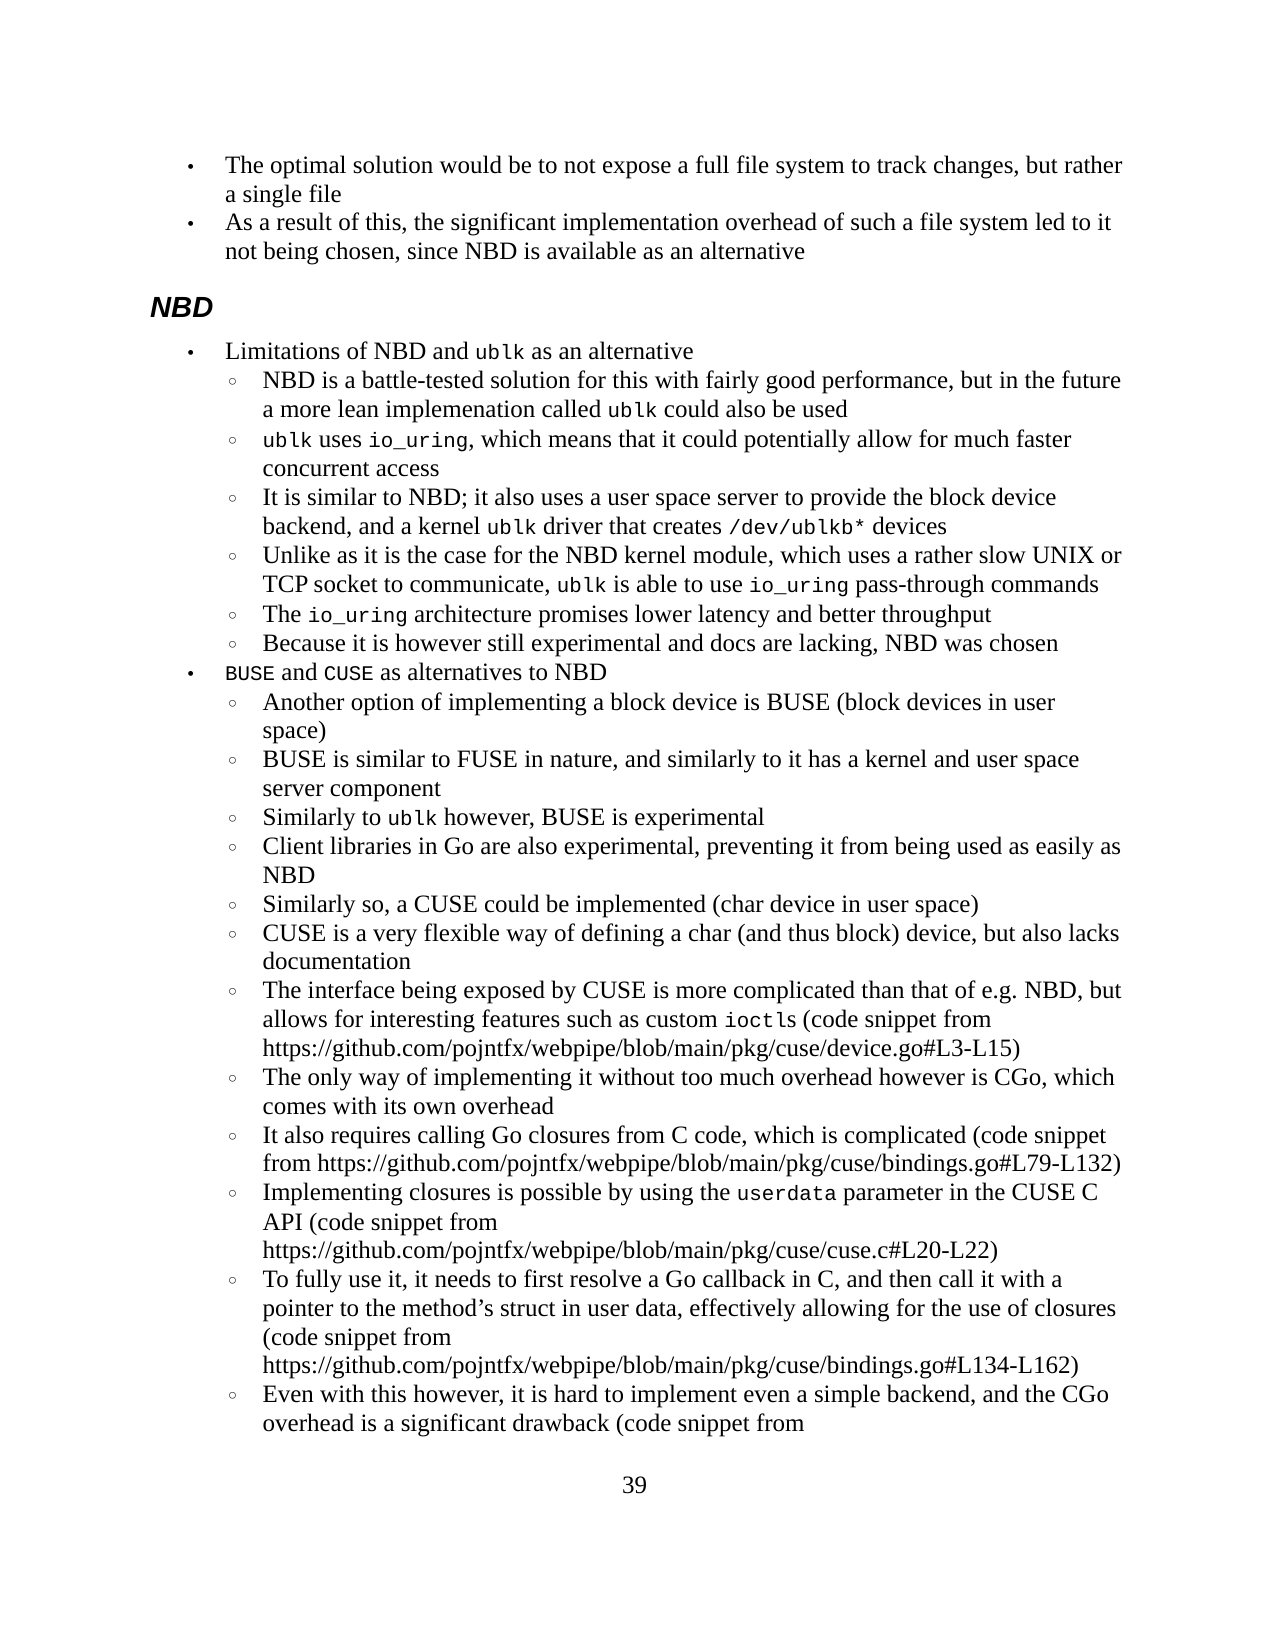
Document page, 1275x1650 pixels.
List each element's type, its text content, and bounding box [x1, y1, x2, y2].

list The interface being exposed by CUSE is more complicated than that of e.g. NBD, but allows for interesting features such as custom ioctls (code snippet from https://github.com/pojntfx/webpipe/blob/main/pkg/cuse/device.go#L3-L15) [225, 975, 1125, 1062]
list The only way of implementing it without too much overhead however is CGo, which comes with its own overhead [225, 1062, 1125, 1120]
list It is similar to NBD; it also uses a user space server to provide the block device backend, and a kernel ublk driver that creates /dev/ublkb* devices [225, 482, 1125, 541]
list ublk uses io_uring, which means that it could potentially allow for much faster concurrent access [225, 424, 1125, 482]
list Unlike as it is the case for the NBD kernel module, which uses a rather slow UNIX or TCP socket to communicate, ublk is able to use io_uring pass-through commands [225, 541, 1125, 599]
list Even with this however, it is hard to implement even a simple backend, and the CGo overhead is a significant drawback (code snippet from [225, 1379, 1125, 1437]
list BUSE and CUSE as alternatives to NBD [187, 657, 1125, 687]
list Client libraries in Go are also experimental, preventing it from being used as easily as NBD [225, 831, 1125, 889]
list The io_uring architecture promises lower latency and better throughput [225, 599, 1125, 628]
list To fully use it, it needs to first resolve a Go callback in C, and then call it with a pointer to the method’s struct in user data, effectively allowing for the use of closures (code snippet from https://github.com/pojntfx/webpipe/blob/main/pkg/cuse/bindings.go#L134-L162) [225, 1264, 1125, 1379]
list Similarly to ublk however, BUSE is experimental [225, 802, 1125, 831]
list The optimal solution would be to not expose a full file system to track changes, but rather a single file [187, 150, 1125, 207]
list Similarly so, a CUSE could be implemented (char device in user space) [225, 889, 1125, 918]
list Limitations of NBD and ublk as an alternative [187, 336, 1125, 366]
list CUSE is a very flexible way of defining a char (and thus block) device, but also lacks documentation [225, 918, 1125, 975]
list BUSE is similar to FUSE in nature, and similarly to it has a kernel and user space server component [225, 744, 1125, 802]
list As a result of this, the significant implementation overhead of such a file system led to it not being chosen, since NBD is available as an alternative [187, 207, 1125, 265]
list Because it is however still experimental and docs are lacking, NBD was chosen [225, 628, 1125, 657]
list NBD is a battle-tested solution for this with fairly good performance, but in the future a more lean implemenation called ublk could also be used [225, 366, 1125, 424]
subtitle NBD [150, 290, 1125, 323]
list Implementing closures is possible by using the userdata parameter in the CUSE C API (code snippet from https://github.com/pojntfx/webpipe/blob/main/pkg/cuse/cuse.c#L20-L22) [225, 1177, 1125, 1264]
list Another option of implementing a block device is BUSE (block devices in user space) [225, 687, 1125, 744]
list It also requires calling Go closures from C code, which is complicated (code snippet from https://github.com/pojntfx/webpipe/blob/main/pkg/cuse/bindings.go#L79-L132) [225, 1120, 1125, 1177]
